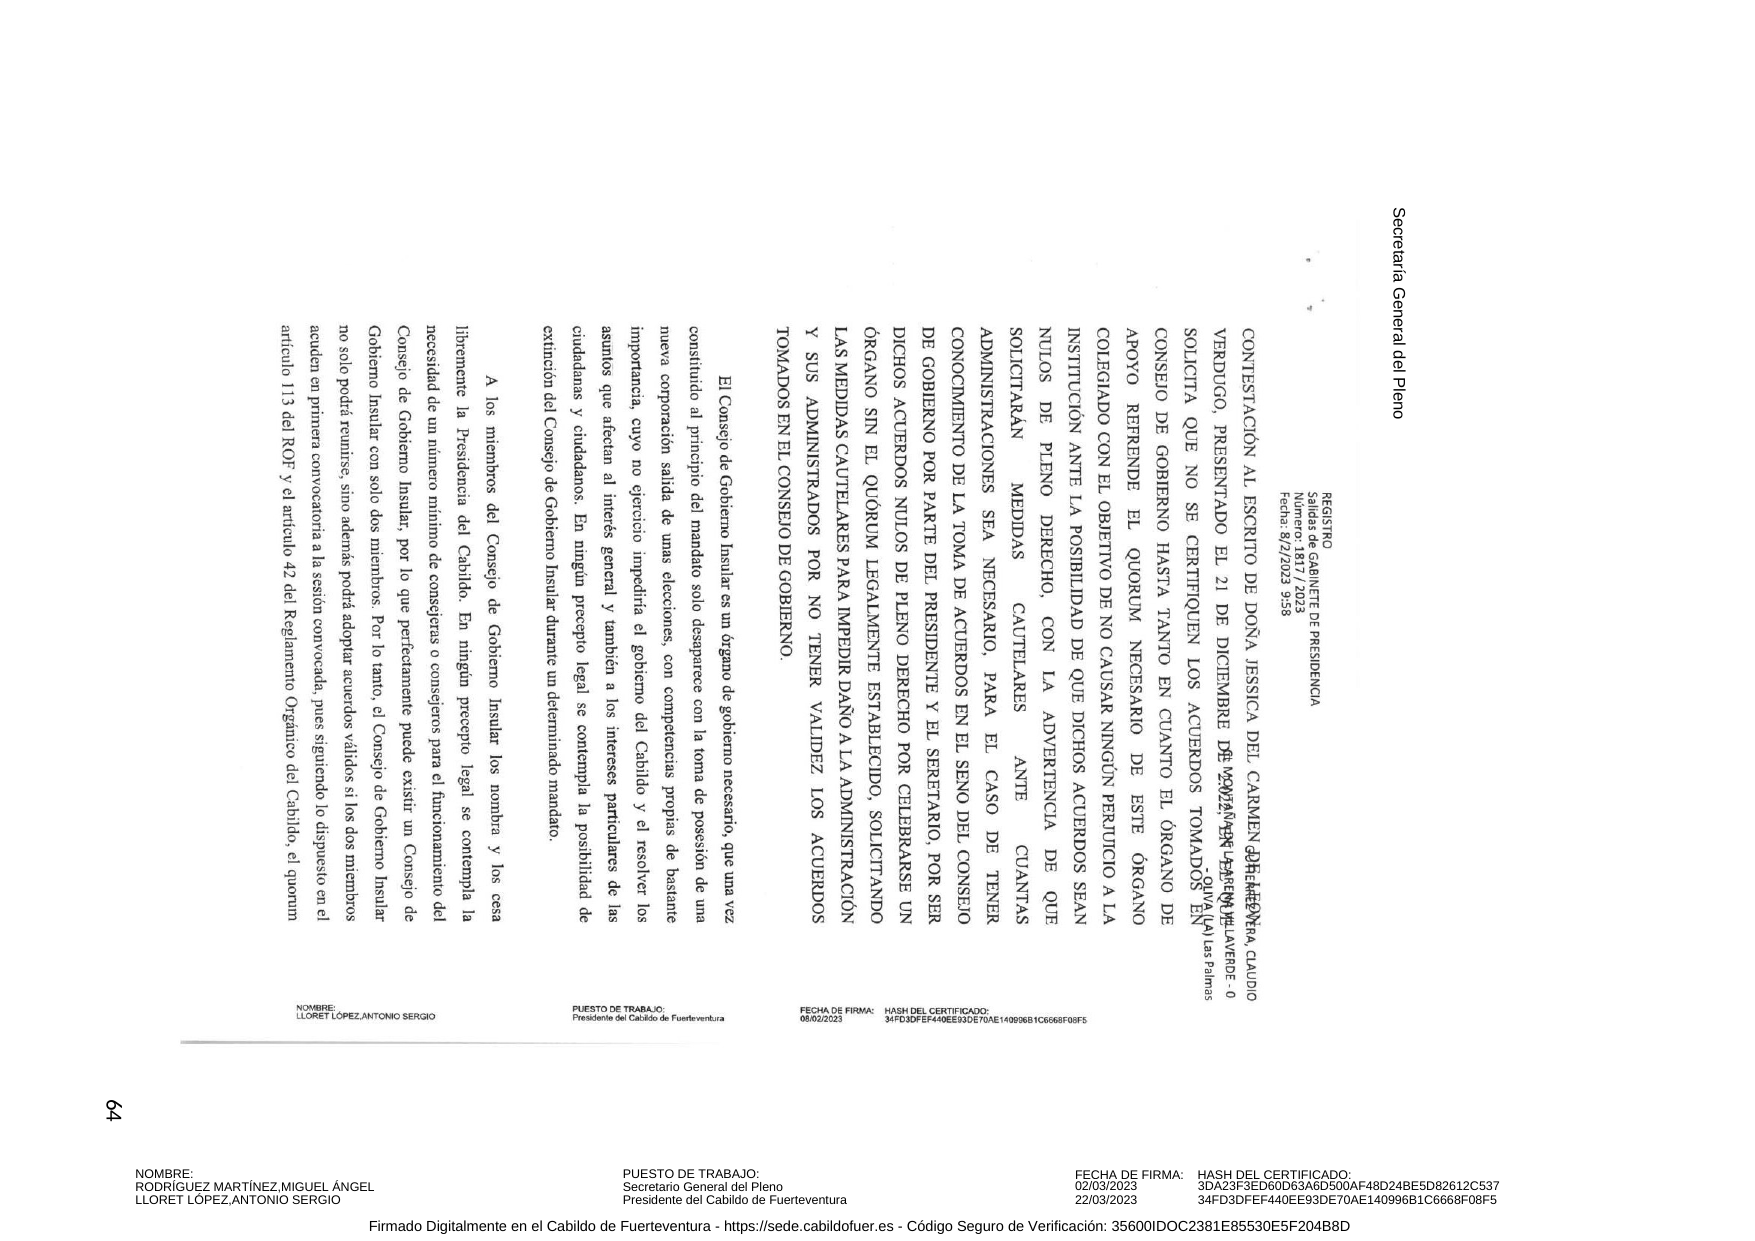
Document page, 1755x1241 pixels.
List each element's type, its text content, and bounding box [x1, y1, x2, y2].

text 64 [102, 1099, 127, 1124]
text Secretaría General del Pleno [1390, 207, 1409, 424]
